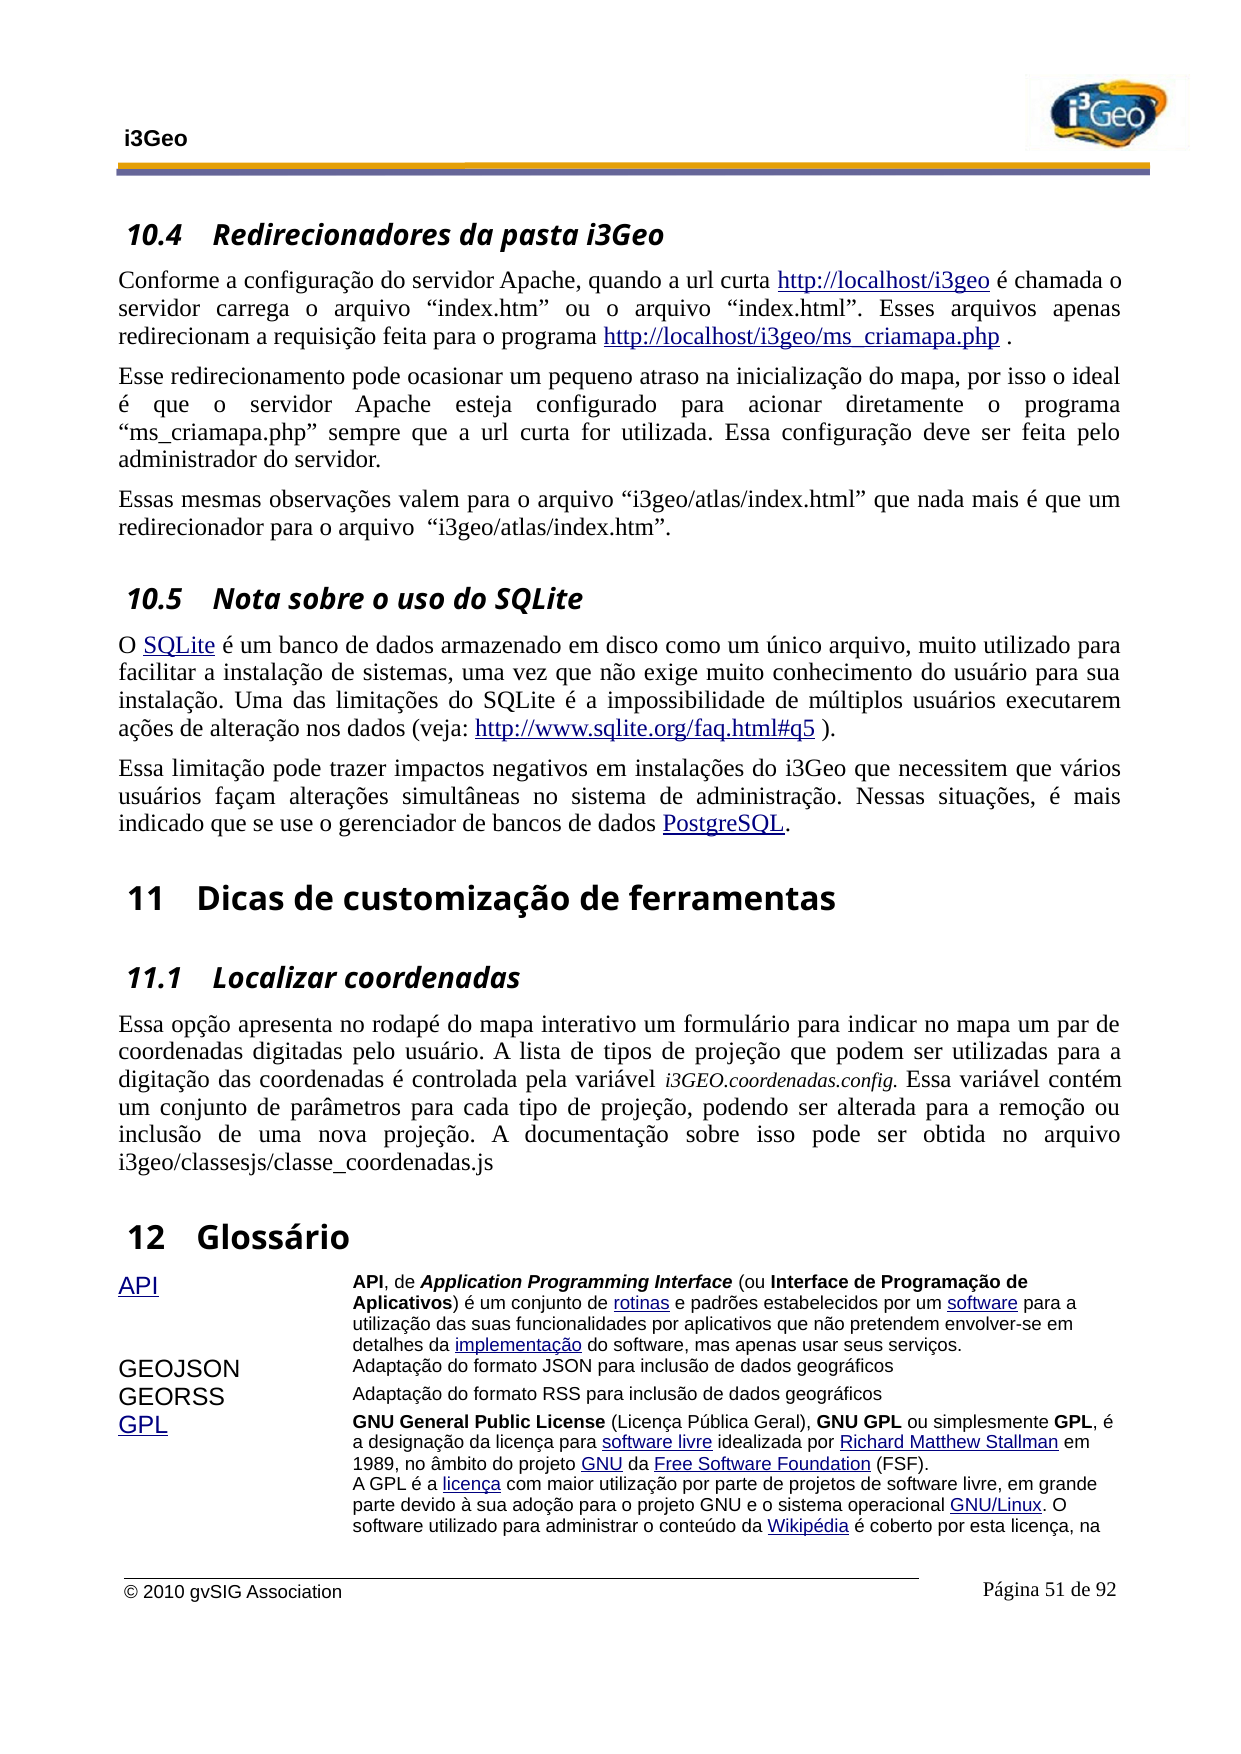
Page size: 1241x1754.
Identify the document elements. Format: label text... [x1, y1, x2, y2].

table_cell GEOJSON [118, 1355, 352, 1383]
subtitle Dicas de customização de ferramentas [118, 875, 1122, 920]
picture [1025, 74, 1191, 151]
text O SQLite é um banco de dados armazenado em disco como um único arquivo, muito utilizado para facilitar a instalação de sistemas, uma vez que não exige muito conhecimento do usuário para sua instalação. Uma das limitações do SQLite é a impossibilidade de múltiplos usuários executarem ações de alteração nos dados (veja: http://www.sqlite.org/faq.html#q5 ). [118, 631, 1122, 742]
table_cell Adaptação do formato RSS para inclusão de dados geográficos [353, 1383, 1123, 1411]
table_header API [118, 1271, 352, 1355]
subtitle Redirecionadores da pasta i3Geo [118, 214, 1122, 254]
text Essa limitação pode trazer impactos negativos em instalações do i3Geo que necessitem que vários usuários façam alterações simultâneas no sistema de administração. Nessas situações, é mais indicado que se use o gerenciador de bancos de dados PostgreSQL. [118, 754, 1122, 837]
table_cell GNU General Public License (Licença Pública Geral), GNU GPL ou simplesmente GPL, é a designação da licença para software livre idealizada por Richard Matthew Stallman em 1989, no âmbito do projeto GNU da Free Software Foundation (FSF). A GPL é a licença com maior utilização por parte de projetos de software livre, em grande parte devido à sua adoção para o projeto GNU e o sistema operacional GNU/Linux. O software utilizado para administrar o conteúdo da Wikipédia é coberto por esta licença, na [353, 1411, 1123, 1537]
text Esse redirecionamento pode ocasionar um pequeno atraso na inicialização do mapa, por isso o ideal é que o servidor Apache esteja configurado para acionar diretamente o programa “ms_criamapa.php” sempre que a url curta for utilizada. Essa configuração deve ser feita pelo administrador do servidor. [118, 362, 1122, 473]
subtitle Localizar coordenadas [118, 958, 1122, 997]
subtitle Glossário [118, 1213, 1122, 1259]
text Essa opção apresenta no rodapé do mapa interativo um formulário para indicar no mapa um par de coordenadas digitadas pelo usuário. A lista de tipos de projeção que podem ser utilizadas para a digitação das coordenadas é controlada pela variável i3GEO.coordenadas.config. Essa variável contém um conjunto de parâmetros para cada tipo de projeção, podendo ser alterada para a remoção ou inclusão de uma nova projeção. A documentação sobre isso pode ser obtida no arquivo i3geo/classesjs/classe_coordenadas.js [118, 1010, 1122, 1176]
table_header API, de Application Programming Interface (ou Interface de Programação de Aplicativos) é um conjunto de rotinas e padrões estabelecidos por um software para a utilização das suas funcionalidades por aplicativos que não pretendem envolver-se em detalhes da implementação do software, mas apenas usar seus serviços. [353, 1271, 1123, 1355]
text Essas mesmas observações valem para o arquivo “i3geo/atlas/index.html” que nada mais é que um redirecionador para o arquivo “i3geo/atlas/index.htm”. [118, 486, 1122, 541]
subtitle Nota sobre o uso do SQLite [118, 578, 1122, 618]
table_cell GEORSS [118, 1383, 352, 1411]
table_cell Adaptação do formato JSON para inclusão de dados geográficos [353, 1355, 1123, 1383]
text Conforme a configuração do servidor Apache, quando a url curta http://localhost/i3geo é chamada o servidor carrega o arquivo “index.htm” ou o arquivo “index.html”. Esses arquivos apenas redirecionam a requisição feita para o programa http://localhost/i3geo/ms_criamapa.php . [118, 267, 1122, 350]
table_cell GPL [118, 1411, 352, 1537]
